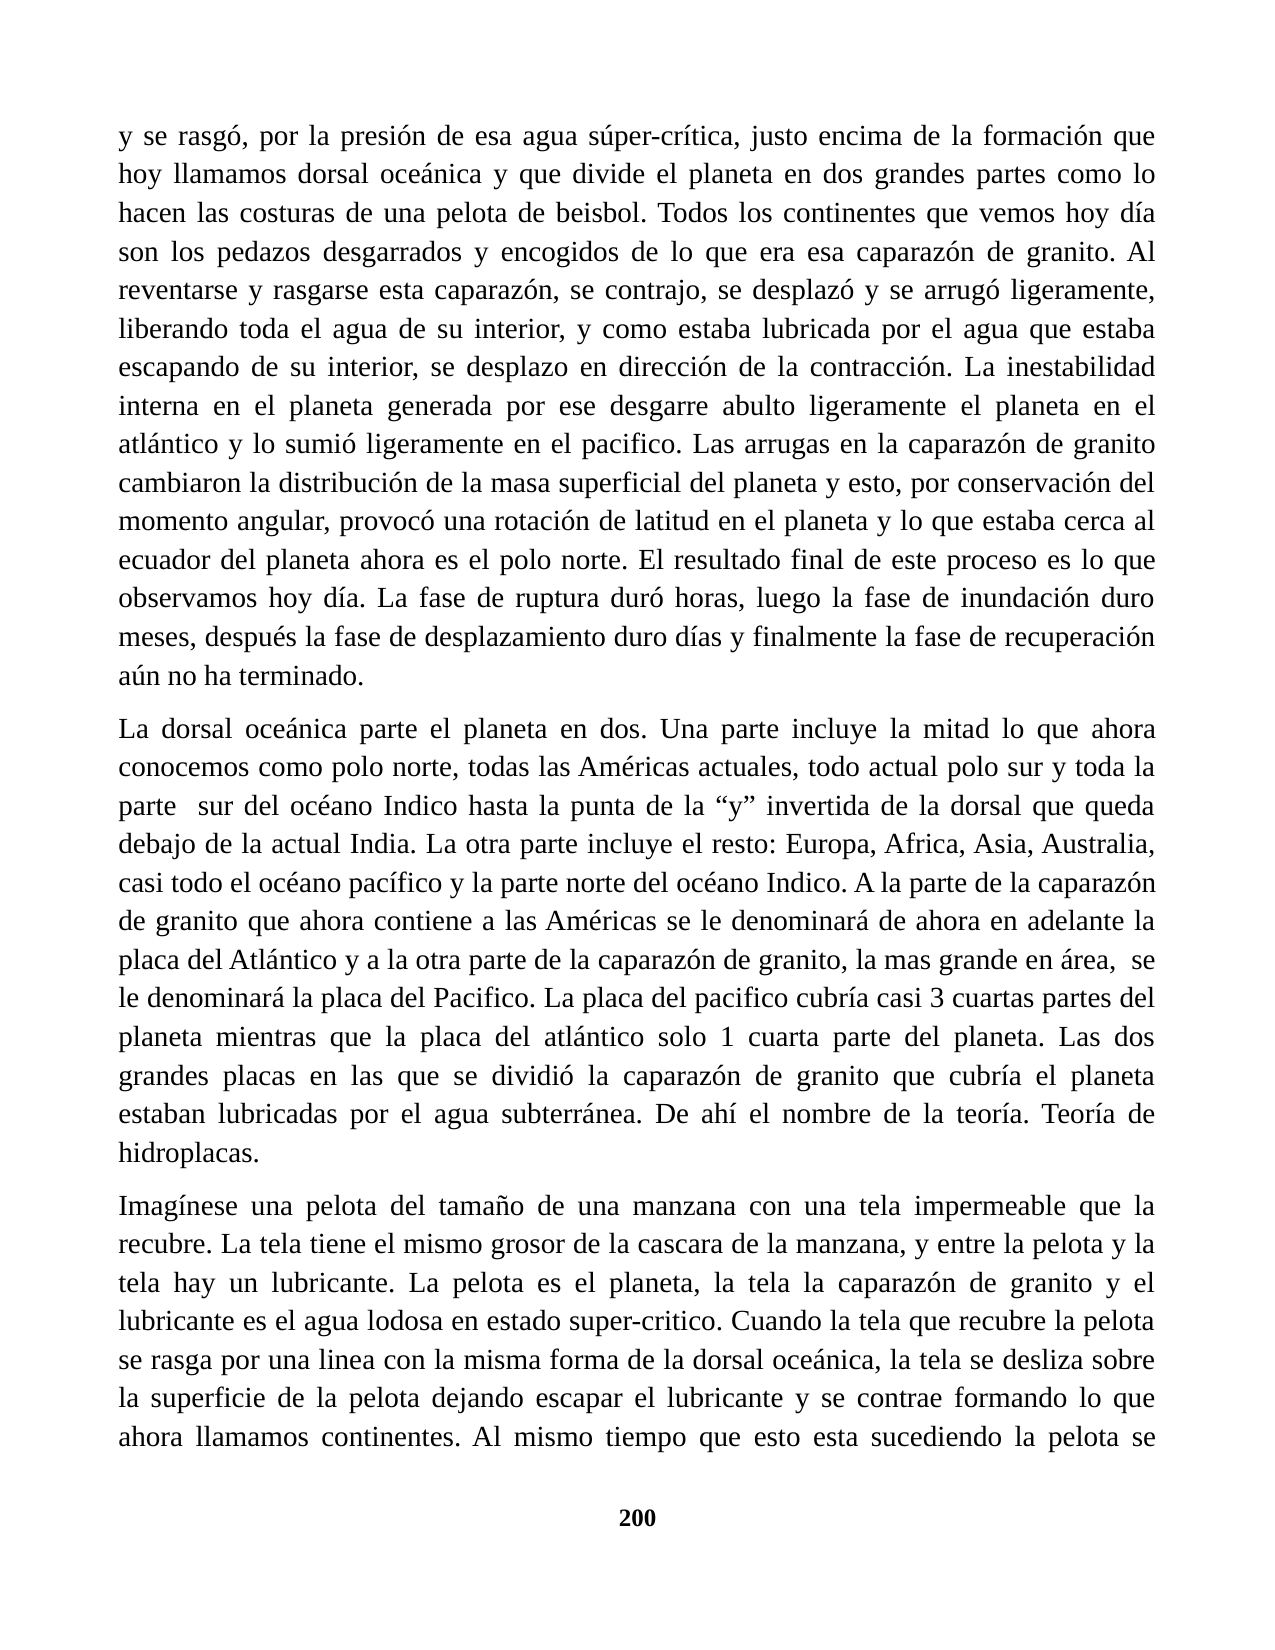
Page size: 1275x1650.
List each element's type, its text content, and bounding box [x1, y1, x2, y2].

text Imagínese una pelota del tamaño de una manzana con una tela impermeable que la recubre. La tela tiene el mismo grosor de la cascara de la manzana, y entre la pelota y la tela hay un lubricante. La pelota es el planeta, la tela la caparazón de granito y el lubricante es el agua lodosa en estado super-critico. Cuando la tela que recubre la pelota se rasga por una linea con la misma forma de la dorsal oceánica, la tela se desliza sobre la superficie de la pelota dejando escapar el lubricante y se contrae formando lo que ahora llamamos continentes. Al mismo tiempo que esto esta sucediendo la pelota se [118, 1188, 1157, 1453]
text La dorsal oceánica parte el planeta en dos. Una parte incluye la mitad lo que ahora conocemos como polo norte, todas las Américas actuales, todo actual polo sur y toda la parte sur del océano Indico hasta la punta de la “y” invertida de la dorsal que queda debajo de la actual India. La otra parte incluye el resto: Europa, Africa, Asia, Australia, casi todo el océano pacífico y la parte norte del océano Indico. A la parte de la caparazón de granito que ahora contiene a las Américas se le denominará de ahora en adelante la placa del Atlántico y a la otra parte de la caparazón de granito, la mas grande en área, se le denominará la placa del Pacifico. La placa del pacifico cubría casi 3 cuartas partes del planeta mientras que la placa del atlántico solo 1 cuarta parte del planeta. Las dos grandes placas en las que se dividió la caparazón de granito que cubría el planeta estaban lubricadas por el agua subterránea. De ahí el nombre de la teoría. Teoría de hidroplacas. [118, 711, 1157, 1168]
text y se rasgó, por la presión de esa agua súper-crítica, justo encima de la formación que hoy llamamos dorsal oceánica y que divide el planeta en dos grandes partes como lo hacen las costuras de una pelota de beisbol. Todos los continentes que vemos hoy día son los pedazos desgarrados y encogidos de lo que era esa caparazón de granito. Al reventarse y rasgarse esta caparazón, se contrajo, se desplazó y se arrugó ligeramente, liberando toda el agua de su interior, y como estaba lubricada por el agua que estaba escapando de su interior, se desplazo en dirección de la contracción. La inestabilidad interna en el planeta generada por ese desgarre abulto ligeramente el planeta en el atlántico y lo sumió ligeramente en el pacifico. Las arrugas en la caparazón de granito cambiaron la distribución de la masa superficial del planeta y esto, por conservación del momento angular, provocó una rotación de latitud en el planeta y lo que estaba cerca al ecuador del planeta ahora es el polo norte. El resultado final de este proceso es lo que observamos hoy día. La fase de ruptura duró horas, luego la fase de inundación duro meses, después la fase de desplazamiento duro días y finalmente la fase de recuperación aún no ha terminado. [118, 118, 1157, 691]
